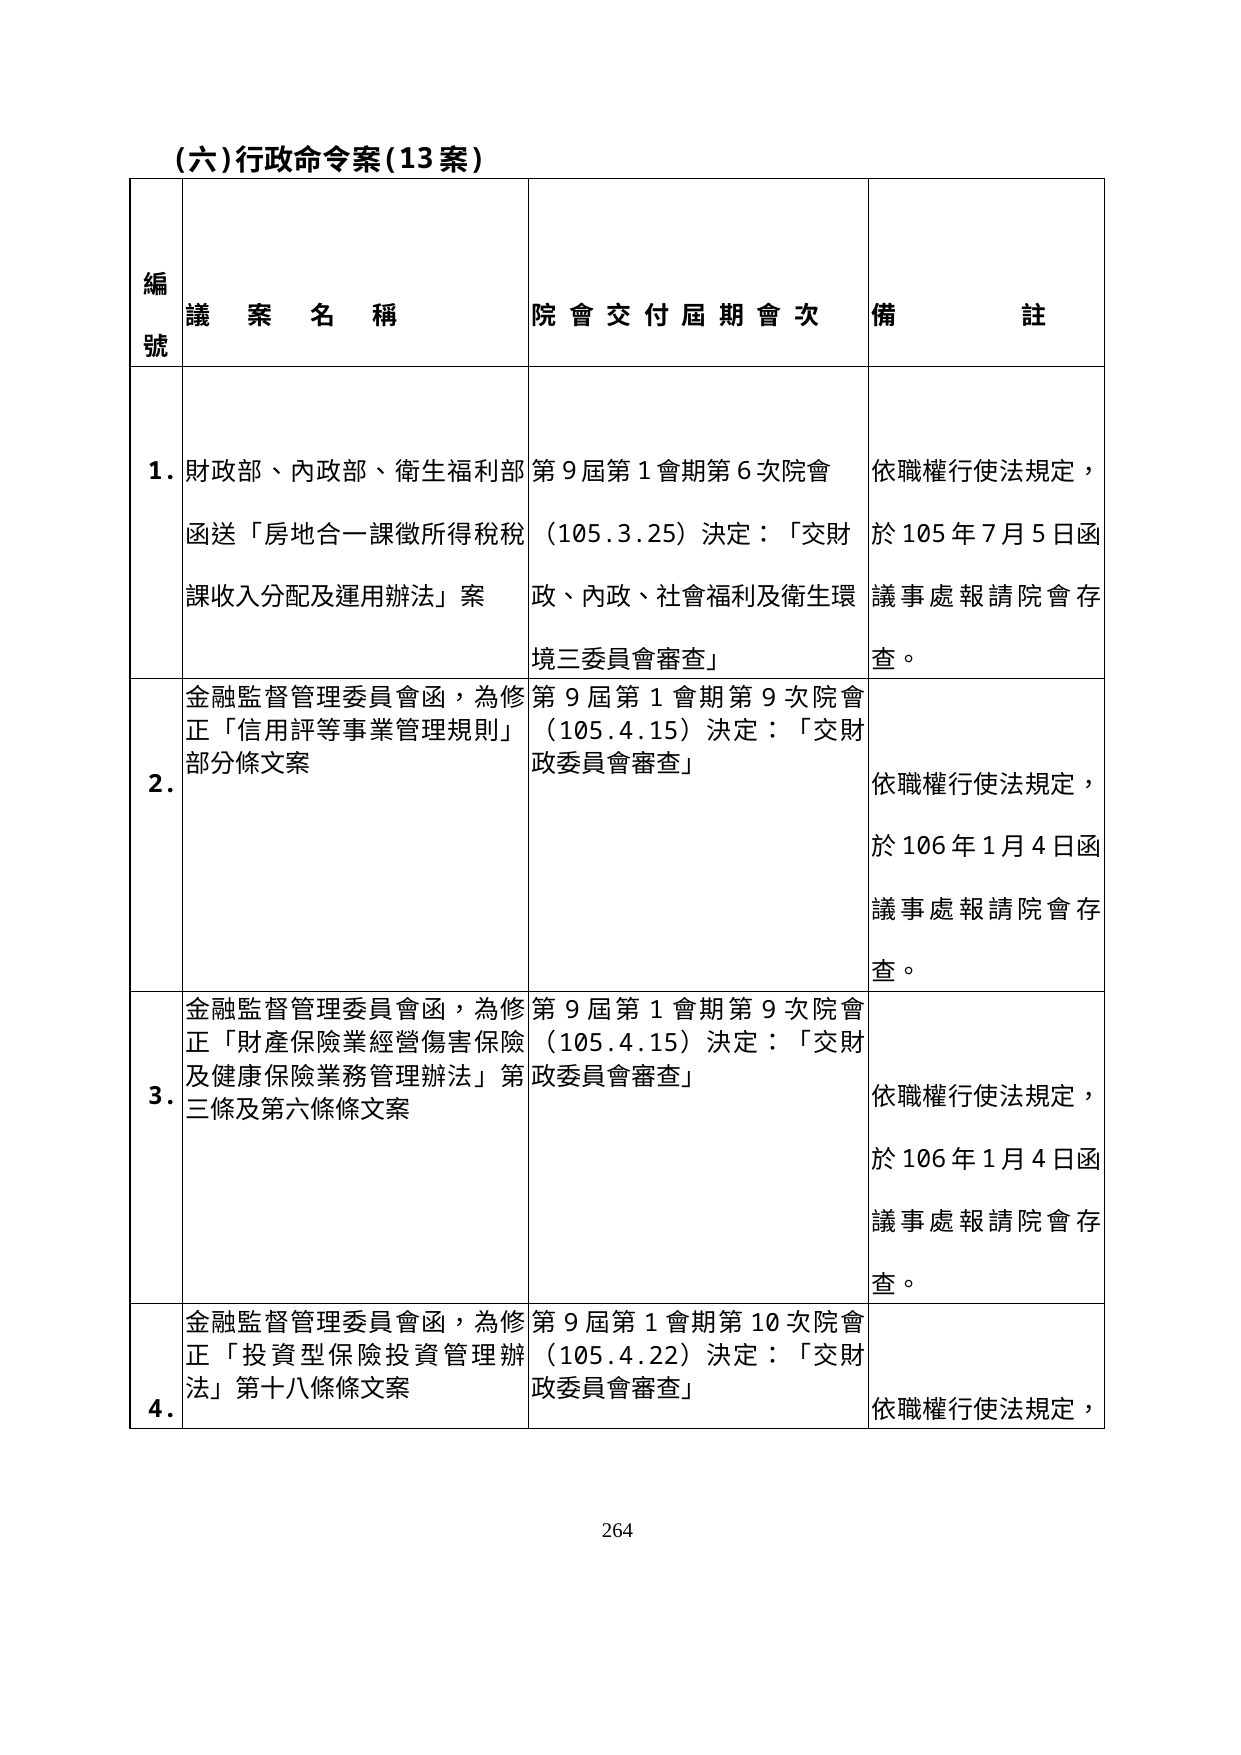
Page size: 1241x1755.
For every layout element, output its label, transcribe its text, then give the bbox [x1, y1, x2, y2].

table_cell 依職權行使法規定，於106年1月4日函議事處報請院會存查。 [869, 679, 1104, 991]
table_cell 第9屆第1會期第9次院會（105.4.15）決定：「交財政委員會審查」 [529, 992, 868, 1303]
table_cell [131, 992, 182, 1303]
table_cell 財政部、內政部、衛生福利部函送「房地合一課徵所得稅稅課收入分配及運用辦法」案 [183, 367, 528, 678]
table_cell [131, 1304, 182, 1428]
table_cell 金融監督管理委員會函，為修正「投資型保險投資管理辦法」第十八條條文案 [183, 1304, 528, 1428]
table_header 備 註 [869, 179, 1104, 366]
table_header 院 會 交 付 屆 期 會 次 [529, 179, 868, 366]
table_cell [131, 679, 182, 991]
table_header 議 案 名 稱 [183, 179, 528, 366]
table_cell 金融監督管理委員會函，為修正「財產保險業經營傷害保險及健康保險業務管理辦法」第三條及第六條條文案 [183, 992, 528, 1303]
table_cell 第9屆第1會期第6次院會（105.3.25）決定：「交財政、內政、社會福利及衛生環境三委員會審查」 [529, 367, 868, 678]
table_cell 金融監督管理委員會函，為修正「信用評等事業管理規則」部分條文案 [183, 679, 528, 991]
table_cell 依職權行使法規定， [869, 1304, 1104, 1428]
table_header 編號 [131, 179, 182, 366]
table_cell 依職權行使法規定，於106年1月4日函議事處報請院會存查。 [869, 992, 1104, 1303]
table_cell 依職權行使法規定，於105年7月5日函議事處報請院會存查。 [869, 367, 1104, 678]
table_cell 第9屆第1會期第10次院會（105.4.22）決定：「交財政委員會審查」 [529, 1304, 868, 1428]
text (六)行政命令案(13案) [142, 116, 1093, 178]
table_cell [131, 367, 182, 678]
table_cell 第9屆第1會期第9次院會（105.4.15）決定：「交財政委員會審查」 [529, 679, 868, 991]
